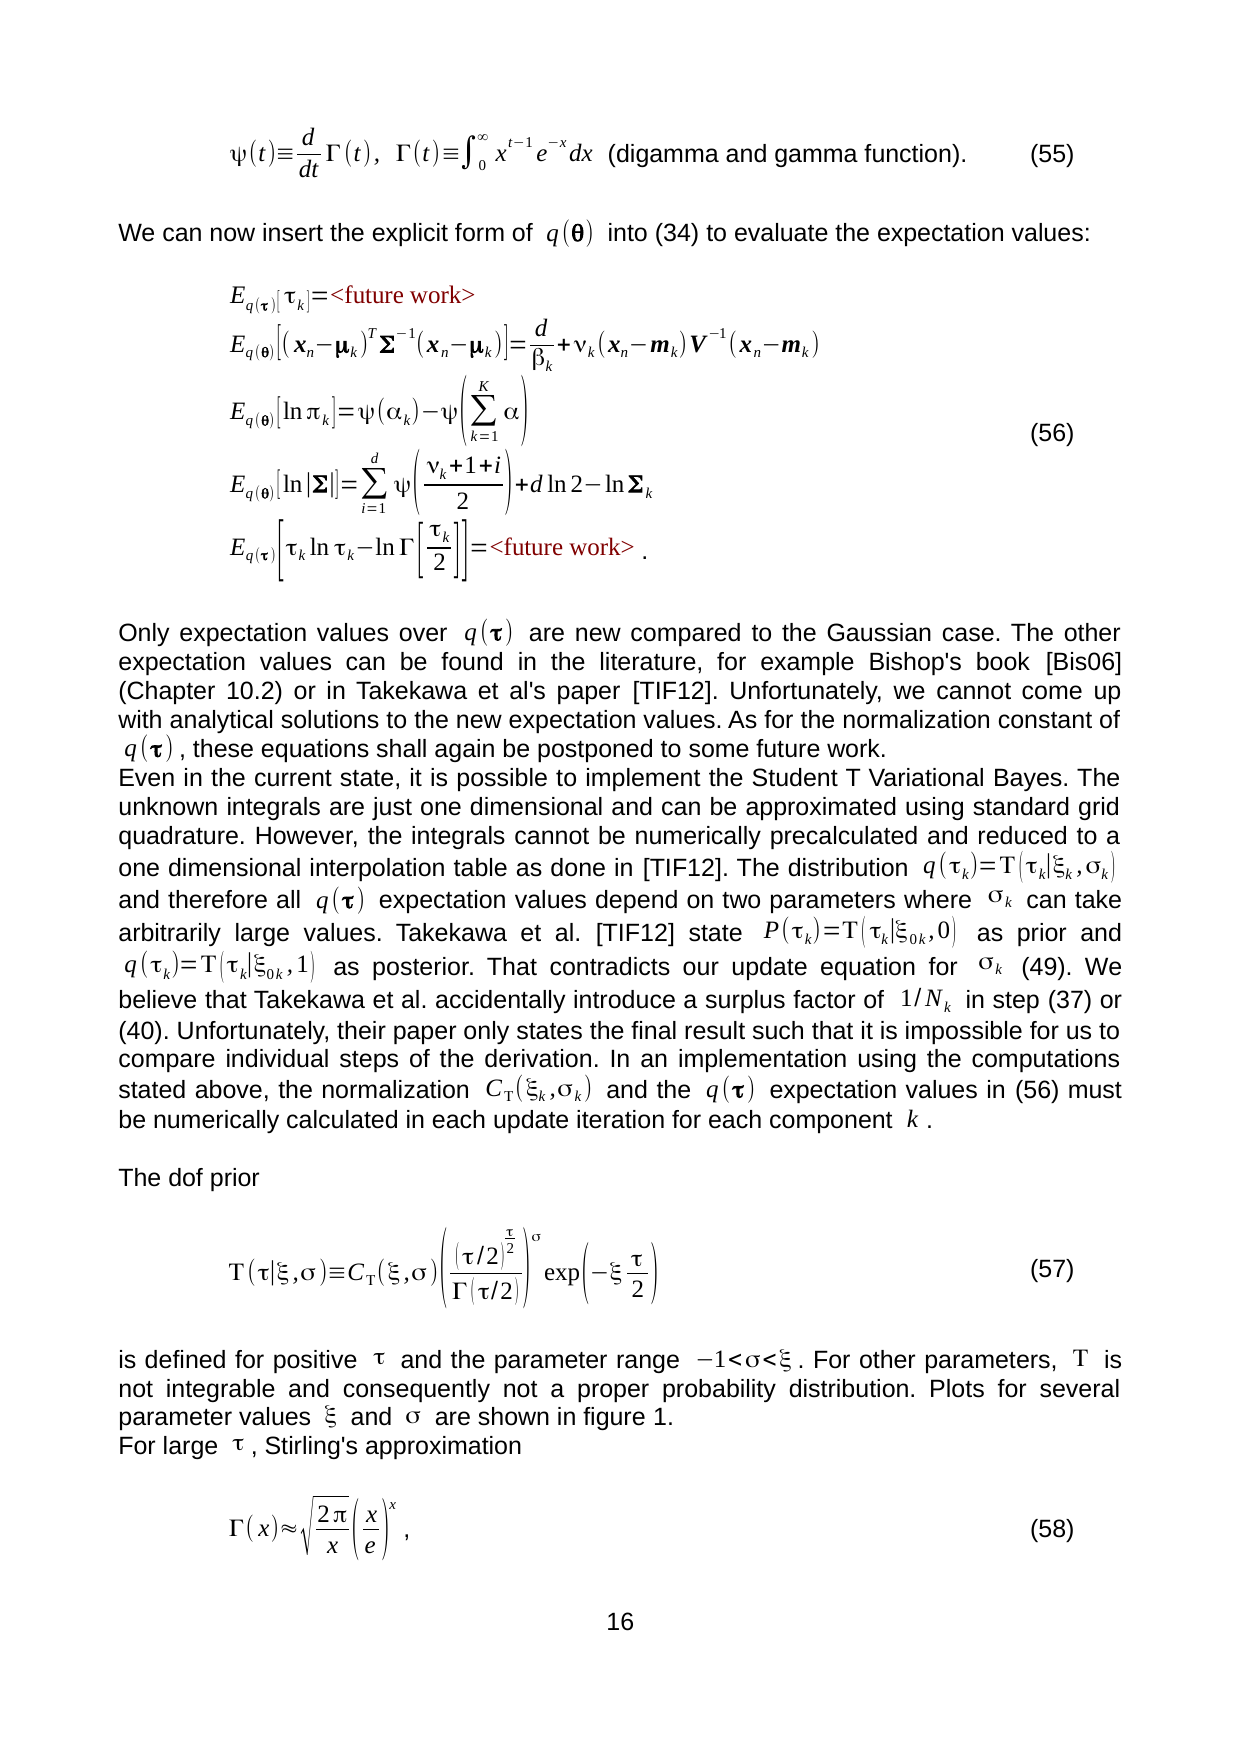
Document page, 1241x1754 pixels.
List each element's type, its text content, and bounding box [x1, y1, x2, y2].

table_header [118, 1220, 217, 1316]
text We can now insert the explicit form of into (34) to evaluate the expectation values: [118, 217, 1122, 248]
table_header (57) [1024, 1220, 1123, 1316]
table_header (56) [1024, 276, 1123, 588]
text The dof prior [118, 1163, 1122, 1191]
table_cell (digamma and gamma function). [217, 118, 1024, 189]
table_header , [217, 1489, 1024, 1567]
table_header [217, 1220, 1024, 1316]
text For large , Stirling's approximation [118, 1431, 1122, 1460]
table_header . [217, 276, 1024, 588]
table_header [118, 276, 217, 588]
text Even in the current state, it is possible to implement the Student T Variational Bayes. The unknown integrals are just one dimensional and can be approximated using standard grid quadrature. However, the integrals cannot be numerically precalculated and reduced to a one dimensional interpolation table as done in [TIF12]. The distribution and therefore all expectation values depend on two parameters where can take arbitrarily large values. Takekawa et al. [TIF12] state as prior and as posterior. That contradicts our update equation for (49). We believe that Takekawa et al. accidentally introduce a surplus factor of in step (37) or (40). Unfortunately, their paper only states the final result such that it is impossible for us to compare individual steps of the derivation. In an implementation using the computations stated above, the normalization and the expectation values in (56) must be numerically calculated in each update iteration for each component . [118, 763, 1122, 1134]
text Only expectation values over are new compared to the Gaussian case. The other expectation values can be found in the literature, for example Bishop's book [Bis06] (Chapter 10.2) or in Takekawa et al's paper [TIF12]. Unfortunately, we cannot come up with analytical solutions to the new expectation values. As for the normalization constant of , these equations shall again be postponed to some future work. [118, 617, 1122, 763]
table_header (58) [1024, 1489, 1123, 1567]
table_cell (55) [1024, 118, 1123, 189]
table_header [118, 1489, 217, 1567]
table_cell [118, 118, 217, 189]
text is defined for positive and the parameter range . For other parameters, is not integrable and consequently not a proper probability distribution. Plots for several parameter values and are shown in figure 1. [118, 1345, 1122, 1431]
